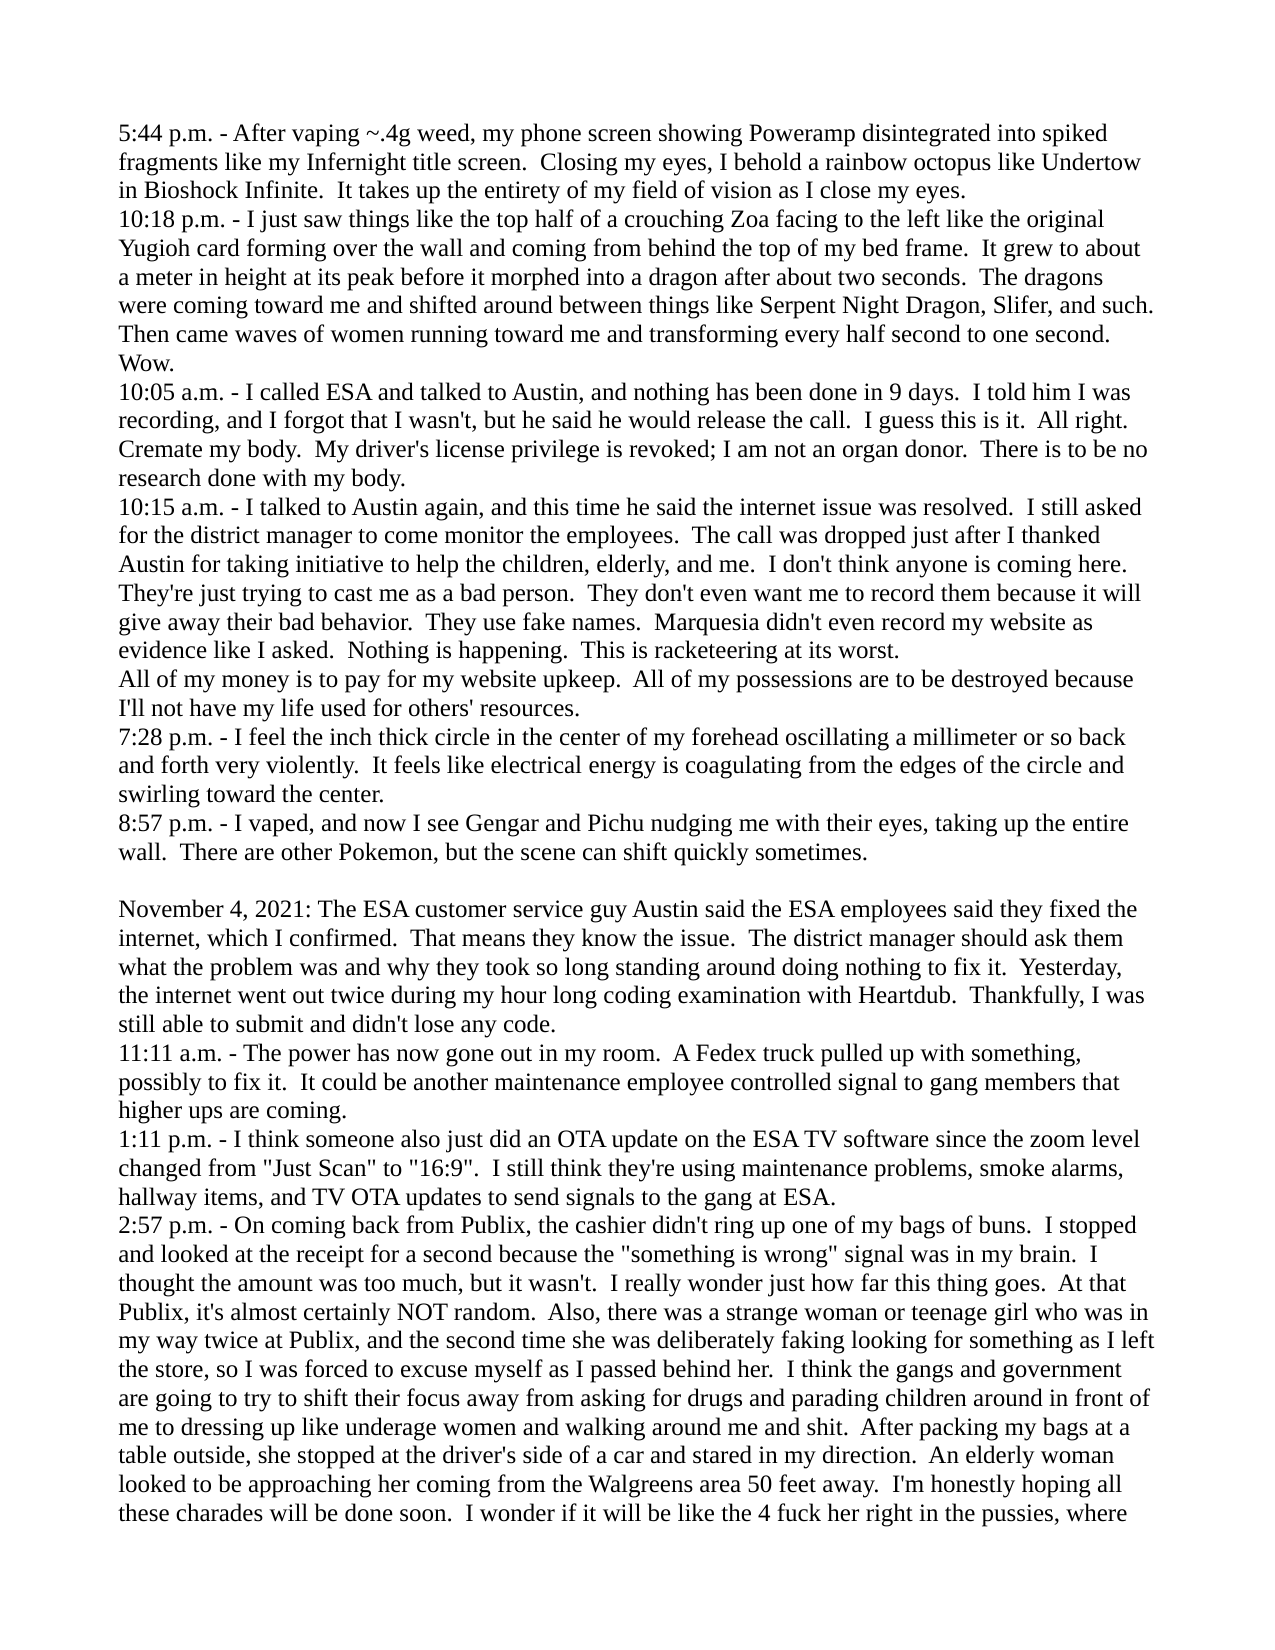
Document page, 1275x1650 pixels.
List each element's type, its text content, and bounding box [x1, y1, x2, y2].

text 5:44 p.m. - After vaping ~.4g weed, my phone screen showing Poweramp disintegrated into spiked fragments like my Infernight title screen. Closing my eyes, I behold a rainbow octopus like Undertow in Bioshock Infinite. It takes up the entirety of my field of vision as I close my eyes. [118, 118, 1157, 204]
text All of my money is to pay for my website upkeep. All of my possessions are to be destroyed because I'll not have my life used for others' resources. [118, 664, 1157, 722]
text 10:15 a.m. - I talked to Austin again, and this time he said the internet issue was resolved. I still asked for the district manager to come monitor the employees. The call was dropped just after I thanked Austin for taking initiative to help the children, elderly, and me. I don't think anyone is coming here. They're just trying to cast me as a bad person. They don't even want me to record them because it will give away their bad behavior. They use fake names. Marquesia didn't even record my website as evidence like I asked. Nothing is happening. This is racketeering at its worst. [118, 492, 1157, 664]
text November 4, 2021: The ESA customer service guy Austin said the ESA employees said they fixed the internet, which I confirmed. That means they know the issue. The district manager should ask them what the problem was and why they took so long standing around doing nothing to fix it. Yesterday, the internet went out twice during my hour long coding examination with Heartdub. Thankfully, I was still able to submit and didn't lose any code. [118, 894, 1157, 1038]
text 11:11 a.m. - The power has now gone out in my room. A Fedex truck pulled up with something, possibly to fix it. It could be another maintenance employee controlled signal to gang members that higher ups are coming. [118, 1038, 1157, 1124]
text 10:05 a.m. - I called ESA and talked to Austin, and nothing has been done in 9 days. I told him I was recording, and I forgot that I wasn't, but he said he would release the call. I guess this is it. All right. Cremate my body. My driver's license privilege is revoked; I am not an organ donor. There is to be no research done with my body. [118, 377, 1157, 492]
text 10:18 p.m. - I just saw things like the top half of a crouching Zoa facing to the left like the original Yugioh card forming over the wall and coming from behind the top of my bed frame. It grew to about a meter in height at its peak before it morphed into a dragon after about two seconds. The dragons were coming toward me and shifted around between things like Serpent Night Dragon, Slifer, and such. Then came waves of women running toward me and transforming every half second to one second. Wow. [118, 204, 1157, 377]
text 1:11 p.m. - I think someone also just did an OTA update on the ESA TV software since the zoom level changed from "Just Scan" to "16:9". I still think they're using maintenance problems, smoke alarms, hallway items, and TV OTA updates to send signals to the gang at ESA. [118, 1124, 1157, 1211]
text 2:57 p.m. - On coming back from Publix, the cashier didn't ring up one of my bags of buns. I stopped and looked at the receipt for a second because the "something is wrong" signal was in my brain. I thought the amount was too much, but it wasn't. I really wonder just how far this thing goes. At that Publix, it's almost certainly NOT random. Also, there was a strange woman or teenage girl who was in my way twice at Publix, and the second time she was deliberately faking looking for something as I left the store, so I was forced to excuse myself as I passed behind her. I think the gangs and government are going to try to shift their focus away from asking for drugs and parading children around in front of me to dressing up like underage women and walking around me and shit. After packing my bags at a table outside, she stopped at the driver's side of a car and stared in my direction. An elderly woman looked to be approaching her coming from the Walgreens area 50 feet away. I'm honestly hoping all these charades will be done soon. I wonder if it will be like the 4 fuck her right in the pussies, where [118, 1211, 1157, 1527]
text 8:57 p.m. - I vaped, and now I see Gengar and Pichu nudging me with their eyes, taking up the entire wall. There are other Pokemon, but the scene can shift quickly sometimes. [118, 808, 1157, 866]
text 7:28 p.m. - I feel the inch thick circle in the center of my forehead oscillating a millimeter or so back and forth very violently. It feels like electrical energy is coagulating from the edges of the circle and swirling toward the center. [118, 722, 1157, 808]
